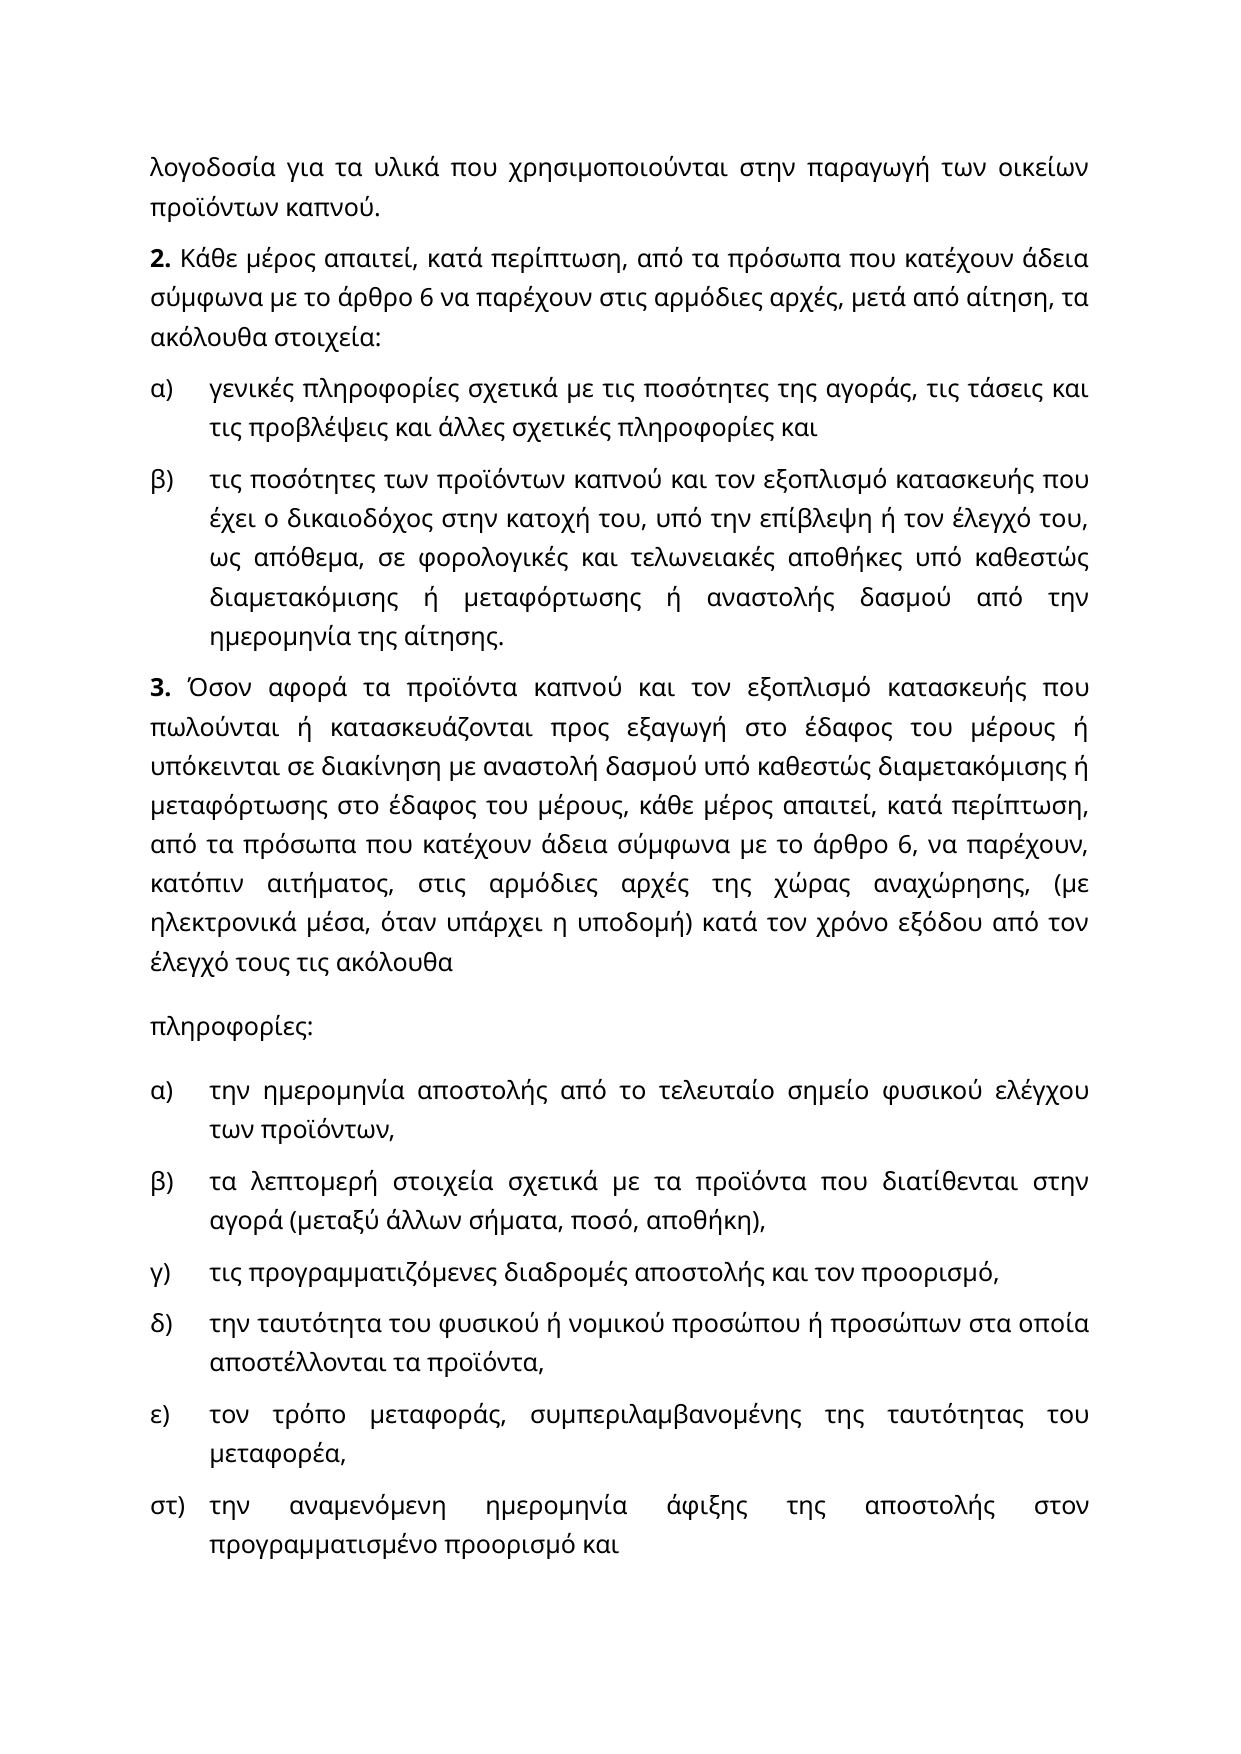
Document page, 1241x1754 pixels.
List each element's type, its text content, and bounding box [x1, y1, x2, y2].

list α) την ημερομηνία αποστολής από το τελευταίο σημείο φυσικού ελέγχου των προϊόντων, [150, 1072, 1090, 1146]
text λογοδοσία για τα υλικά που χρησιμοποιούνται στην παραγωγή των οικείων προϊόντων καπνού. [150, 150, 1090, 223]
list α) γενικές πληροφορίες σχετικά με τις ποσότητες της αγοράς, τις τάσεις και τις προβλέψεις και άλλες σχετικές πληροφορίες και [150, 371, 1090, 444]
text πληροφορίες: [150, 1008, 1090, 1042]
text 2. Κάθε μέρος απαιτεί, κατά περίπτωση, από τα πρόσωπα που κατέχουν άδεια σύμφωνα με το άρθρο 6 να παρέχουν στις αρμόδιες αρχές, μετά από αίτηση, τα ακόλουθα στοιχεία: [150, 241, 1090, 353]
list στ) την αναμενόμενη ημερομηνία άφιξης της αποστολής στον προγραμματισμένο προορισμό και [150, 1487, 1090, 1561]
list ε) τον τρόπο μεταφοράς, συμπεριλαμβανομένης της ταυτότητας του μεταφορέα, [150, 1397, 1090, 1470]
list γ) τις προγραμματιζόμενες διαδρομές αποστολής και τον προορισμό, [150, 1254, 1090, 1288]
list β) τις ποσότητες των προϊόντων καπνού και τον εξοπλισμό κατασκευής που έχει ο δικαιοδόχος στην κατοχή του, υπό την επίβλεψη ή τον έλεγχό του, ως απόθεμα, σε φορολογικές και τελωνειακές αποθήκες υπό καθεστώς διαμετακόμισης ή μεταφόρτωσης ή αναστολής δασμού από την ημερομηνία της αίτησης. [150, 462, 1090, 652]
list β) τα λεπτομερή στοιχεία σχετικά με τα προϊόντα που διατίθενται στην αγορά (μεταξύ άλλων σήματα, ποσό, αποθήκη), [150, 1163, 1090, 1237]
list δ) την ταυτότητα του φυσικού ή νομικού προσώπου ή προσώπων στα οποία αποστέλλονται τα προϊόντα, [150, 1306, 1090, 1379]
text 3. Όσον αφορά τα προϊόντα καπνού και τον εξοπλισμό κατασκευής που πωλούνται ή κατασκευάζονται προς εξαγωγή στο έδαφος του μέρους ή υπόκεινται σε διακίνηση με αναστολή δασμού υπό καθεστώς διαμετακόμισης ή μεταφόρτωσης στο έδαφος του μέρους, κάθε μέρος απαιτεί, κατά περίπτωση, από τα πρόσωπα που κατέχουν άδεια σύμφωνα με το άρθρο 6, να παρέχουν, κατόπιν αιτήματος, στις αρμόδιες αρχές της χώρας αναχώρησης, (με ηλεκτρονικά μέσα, όταν υπάρχει η υποδομή) κατά τον χρόνο εξόδου από τον έλεγχό τους τις ακόλουθα [150, 670, 1090, 978]
